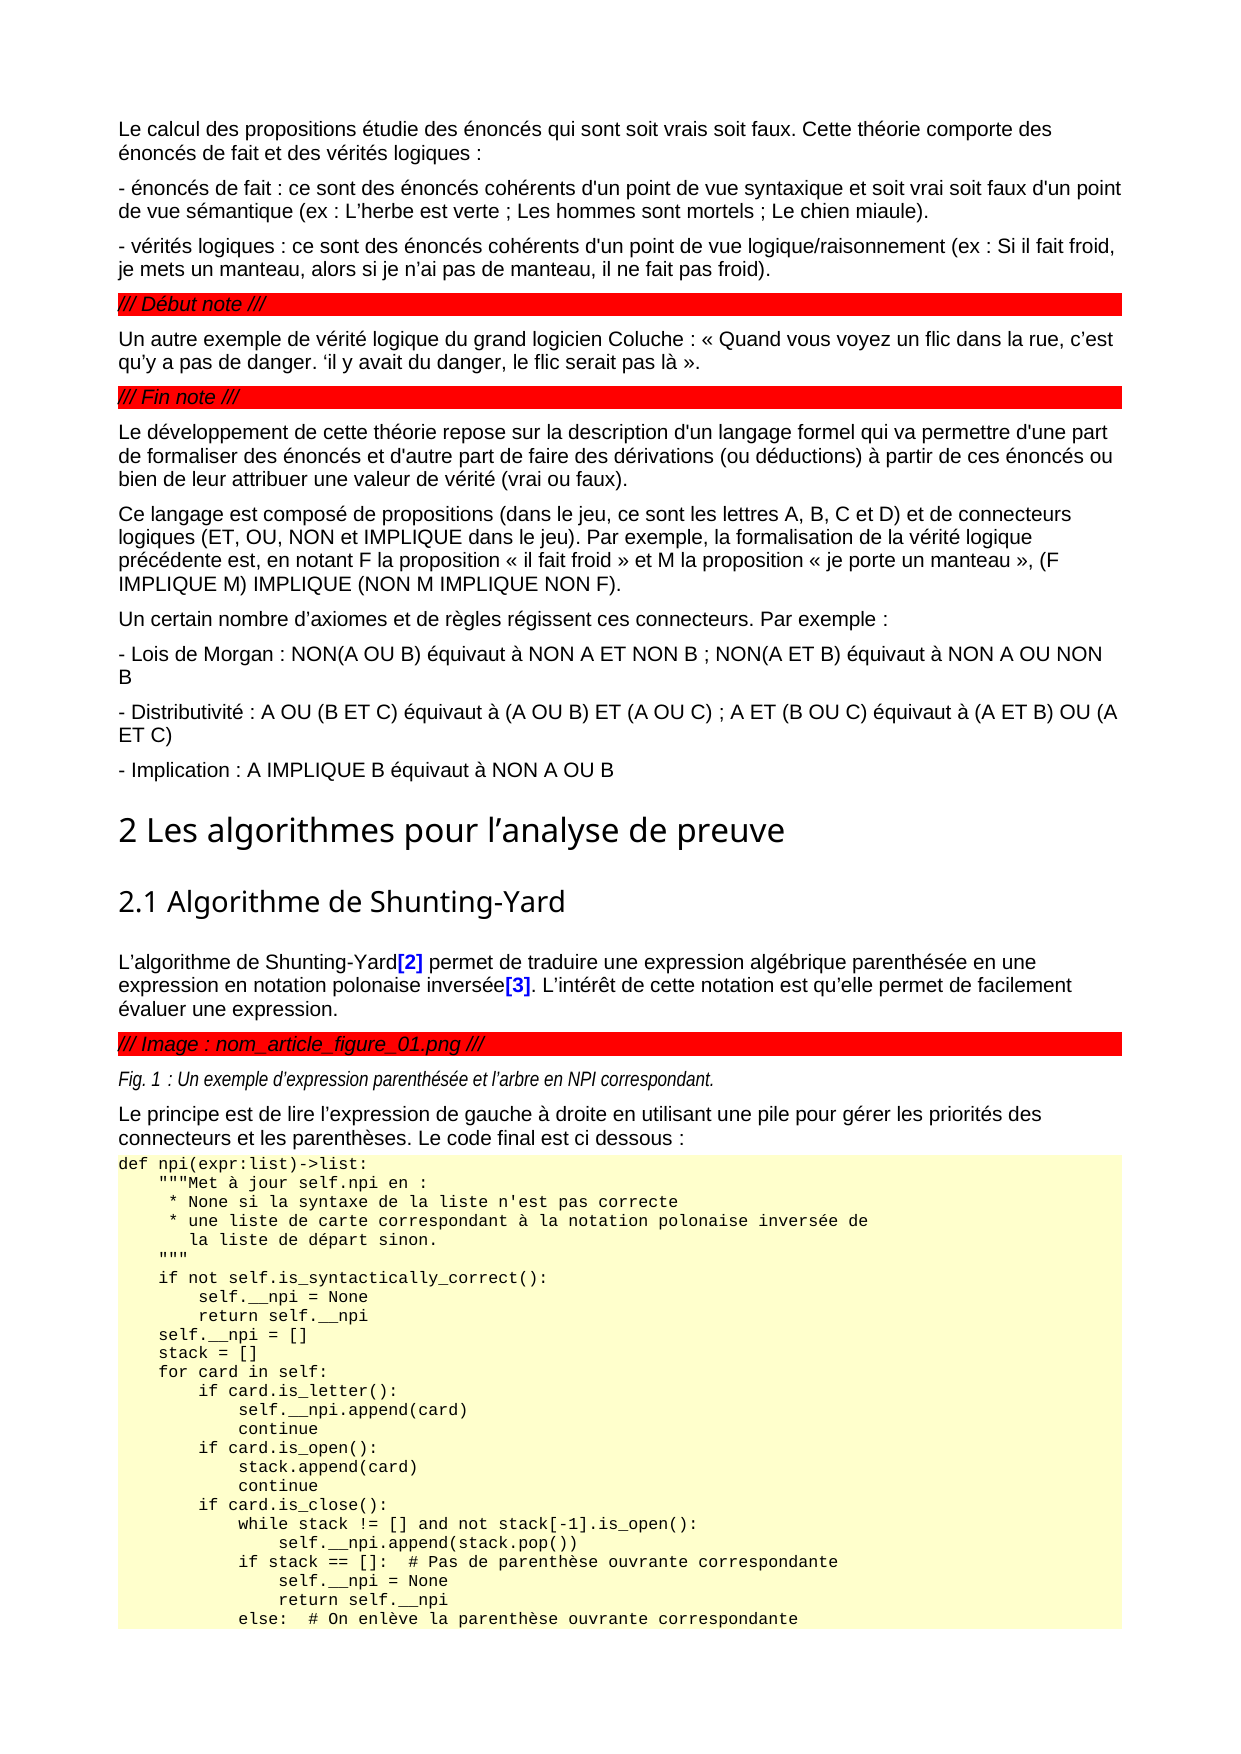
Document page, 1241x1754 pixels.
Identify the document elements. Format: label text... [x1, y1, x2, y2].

text * None si la syntaxe de la liste n'est pas correcte [118, 1193, 1122, 1212]
text Fig. 1 : Un exemple d’expression parenthésée et l’arbre en NPI correspondant. [118, 1067, 1122, 1091]
text stack.append(card) [118, 1459, 1122, 1478]
text /// Image : nom_article_figure_01.png /// [118, 1032, 1122, 1056]
text else: # On enlève la parenthèse ouvrante correspondante [118, 1610, 1122, 1629]
text """Met à jour self.npi en : [118, 1174, 1122, 1193]
text /// Fin note /// [118, 386, 1122, 409]
text while stack != [] and not stack[-1].is_open(): [118, 1516, 1122, 1534]
text self.__npi = None [118, 1288, 1122, 1307]
subtitle 2.1 Algorithme de Shunting-Yard [118, 882, 1122, 921]
subtitle 2 Les algorithmes pour l’analyse de preuve [118, 807, 1122, 852]
text Le calcul des propositions étudie des énoncés qui sont soit vrais soit faux. Cette théorie comporte des énoncés de fait et des vérités logiques : [118, 118, 1122, 164]
text Un certain nombre d’axiomes et de règles régissent ces connecteurs. Par exemple : [118, 607, 1122, 630]
text return self.__npi [118, 1307, 1122, 1326]
text """ [118, 1250, 1122, 1269]
text def npi(expr:list)->list: [118, 1155, 1122, 1174]
text - Implication : A IMPLIQUE B équivaut à NON A OU B [118, 759, 1122, 782]
text L’algorithme de Shunting-Yard[2] permet de traduire une expression algébrique parenthésée en une expression en notation polonaise inversée[3]. L’intérêt de cette notation est qu’elle permet de facilement évaluer une expression. [118, 951, 1122, 1021]
text Le développement de cette théorie repose sur la description d'un langage formel qui va permettre d'une part de formaliser des énoncés et d'autre part de faire des dérivations (ou déductions) à partir de ces énoncés ou bien de leur attribuer une valeur de vérité (vrai ou faux). [118, 421, 1122, 491]
text /// Début note /// [118, 293, 1122, 316]
text * une liste de carte correspondant à la notation polonaise inversée de [118, 1212, 1122, 1231]
text - Distributivité : A OU (B ET C) équivaut à (A OU B) ET (A OU C) ; A ET (B OU C) équivaut à (A ET B) OU (A ET C) [118, 700, 1122, 747]
text - vérités logiques : ce sont des énoncés cohérents d'un point de vue logique/raisonnement (ex : Si il fait froid, je mets un manteau, alors si je n’ai pas de manteau, il ne fait pas froid). [118, 234, 1122, 281]
text if card.is_close(): [118, 1497, 1122, 1516]
text if stack == []: # Pas de parenthèse ouvrante correspondante [118, 1553, 1122, 1572]
text return self.__npi [118, 1591, 1122, 1610]
text Le principe est de lire l’expression de gauche à droite en utilisant une pile pour gérer les priorités des connecteurs et les parenthèses. Le code final est ci dessous : [118, 1103, 1122, 1149]
text self.__npi.append(card) [118, 1402, 1122, 1421]
text - énoncés de fait : ce sont des énoncés cohérents d'un point de vue syntaxique et soit vrai soit faux d'un point de vue sémantique (ex : L’herbe est verte ; Les hommes sont mortels ; Le chien miaule). [118, 176, 1122, 223]
text if not self.is_syntactically_correct(): [118, 1269, 1122, 1288]
text - Lois de Morgan : NON(A OU B) équivaut à NON A ET NON B ; NON(A ET B) équivaut à NON A OU NON B [118, 642, 1122, 689]
text self.__npi = None [118, 1572, 1122, 1591]
text stack = [] [118, 1345, 1122, 1364]
text Un autre exemple de vérité logique du grand logicien Coluche : « Quand vous voyez un flic dans la rue, c’est qu’y a pas de danger. ‘il y avait du danger, le flic serait pas là ». [118, 328, 1122, 374]
text la liste de départ sinon. [118, 1231, 1122, 1250]
text if card.is_letter(): [118, 1383, 1122, 1402]
text continue [118, 1478, 1122, 1497]
text self.__npi = [] [118, 1326, 1122, 1345]
text continue [118, 1421, 1122, 1440]
text if card.is_open(): [118, 1440, 1122, 1459]
text Ce langage est composé de propositions (dans le jeu, ce sont les lettres A, B, C et D) et de connecteurs logiques (ET, OU, NON et IMPLIQUE dans le jeu). Par exemple, la formalisation de la vérité logique précédente est, en notant F la proposition « il fait froid » et M la proposition « je porte un manteau », (F IMPLIQUE M) IMPLIQUE (NON M IMPLIQUE NON F). [118, 502, 1122, 595]
text self.__npi.append(stack.pop()) [118, 1534, 1122, 1553]
text for card in self: [118, 1364, 1122, 1383]
